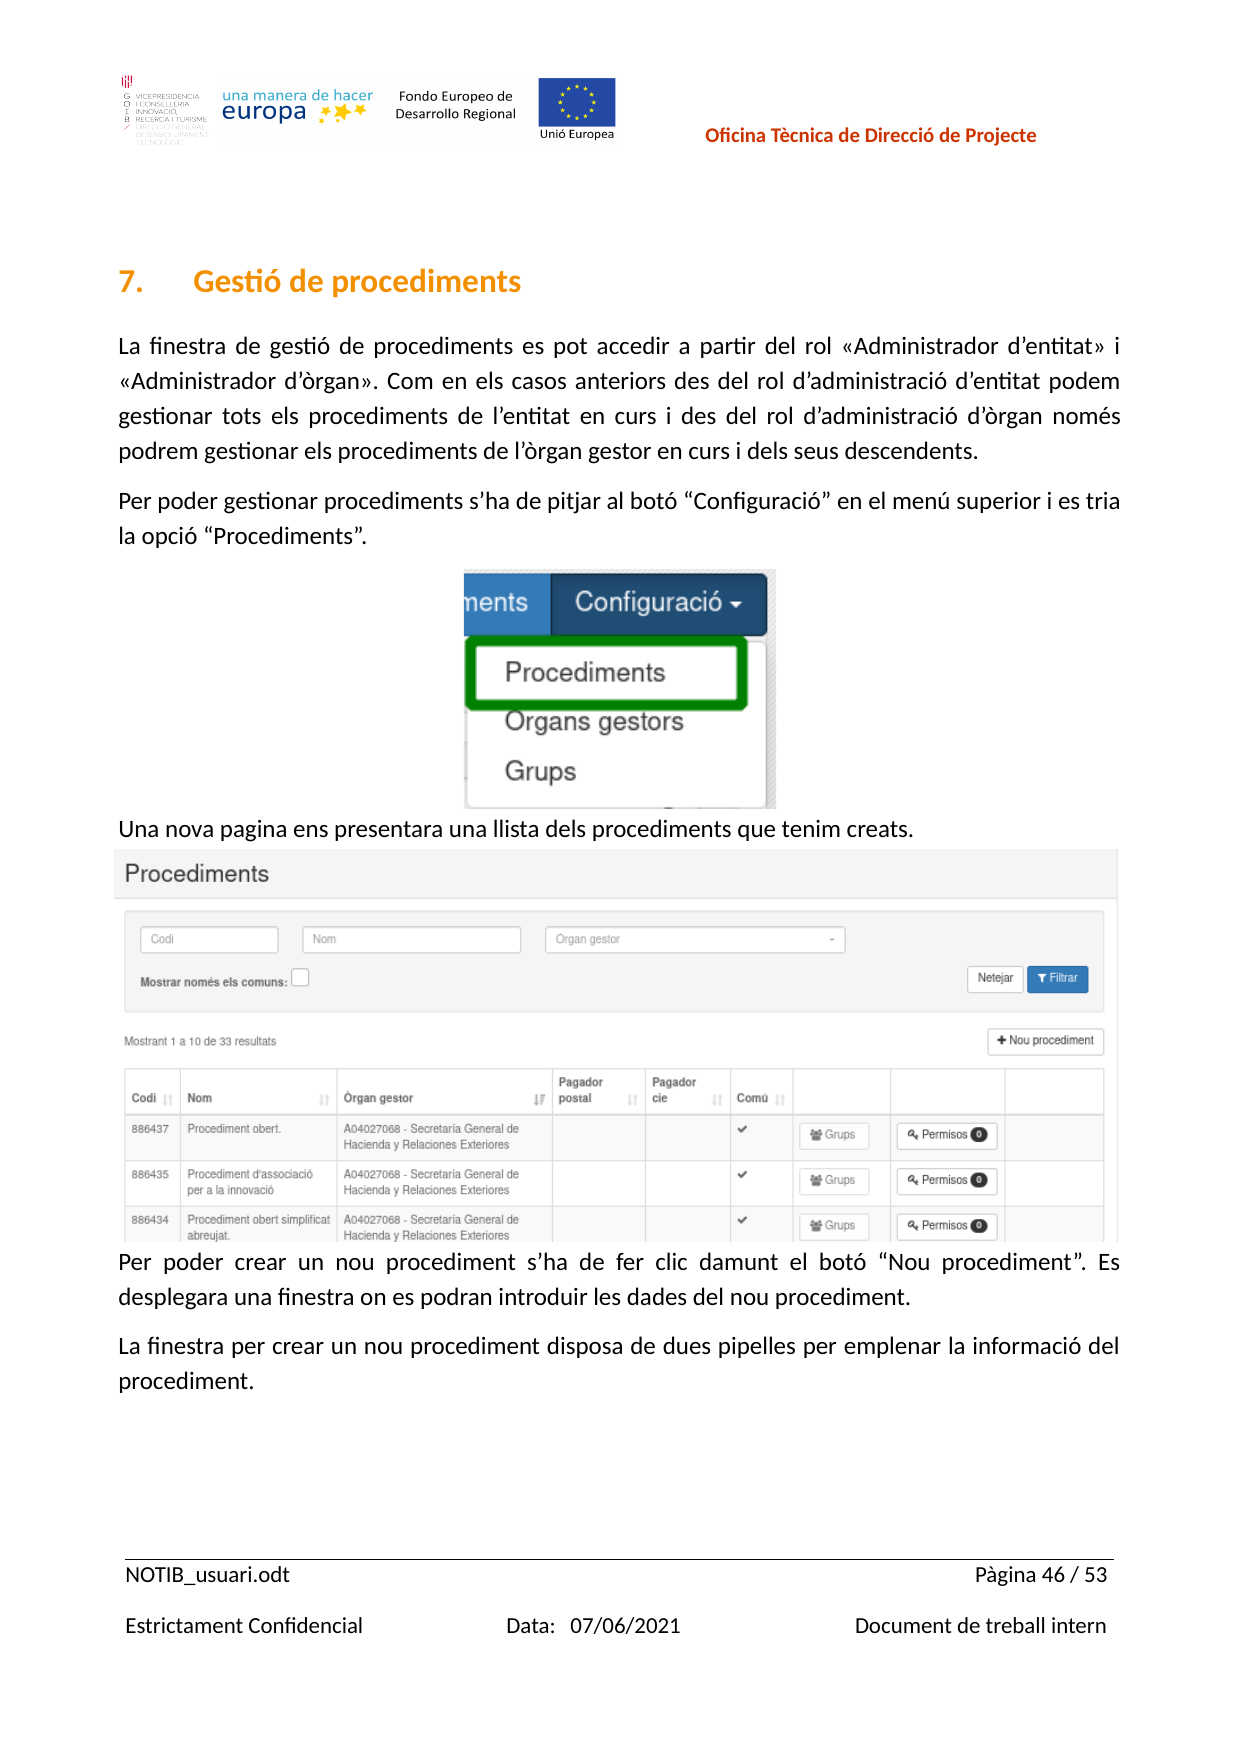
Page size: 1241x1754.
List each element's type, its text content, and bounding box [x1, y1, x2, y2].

text Una nova pagina ens presentara una llista dels procediments que tenim creats. [118, 809, 1122, 844]
picture [463, 569, 777, 809]
text Per poder gestionar procediments s’ha de pitjar al botó “Configuració” en el menú superior i es tria la opció “Procediments”. [118, 485, 1122, 551]
picture [113, 849, 1118, 1242]
text La finestra de gestió de procediments es pot accedir a partir del rol «Administrador d’entitat» i «Administrador d’òrgan». Com en els casos anteriors des del rol d’administració d’entitat podem gestionar tots els procediments de l’entitat en curs i des del rol d’administració d’òrgan només podrem gestionar els procediments de l’òrgan gestor en curs i dels seus descendents. [118, 331, 1122, 466]
picture [219, 73, 621, 147]
subtitle Gestió de procediments [118, 260, 1122, 301]
picture [118, 73, 213, 147]
text La finestra per crear un nou procediment disposa de dues pipelles per emplenar la informació del procediment. [118, 1330, 1122, 1396]
text Per poder crear un nou procediment s’ha de fer clic damunt el botó “Nou procediment”. Es desplegara una finestra on es podran introduir les dades del nou procediment. [118, 1242, 1122, 1311]
